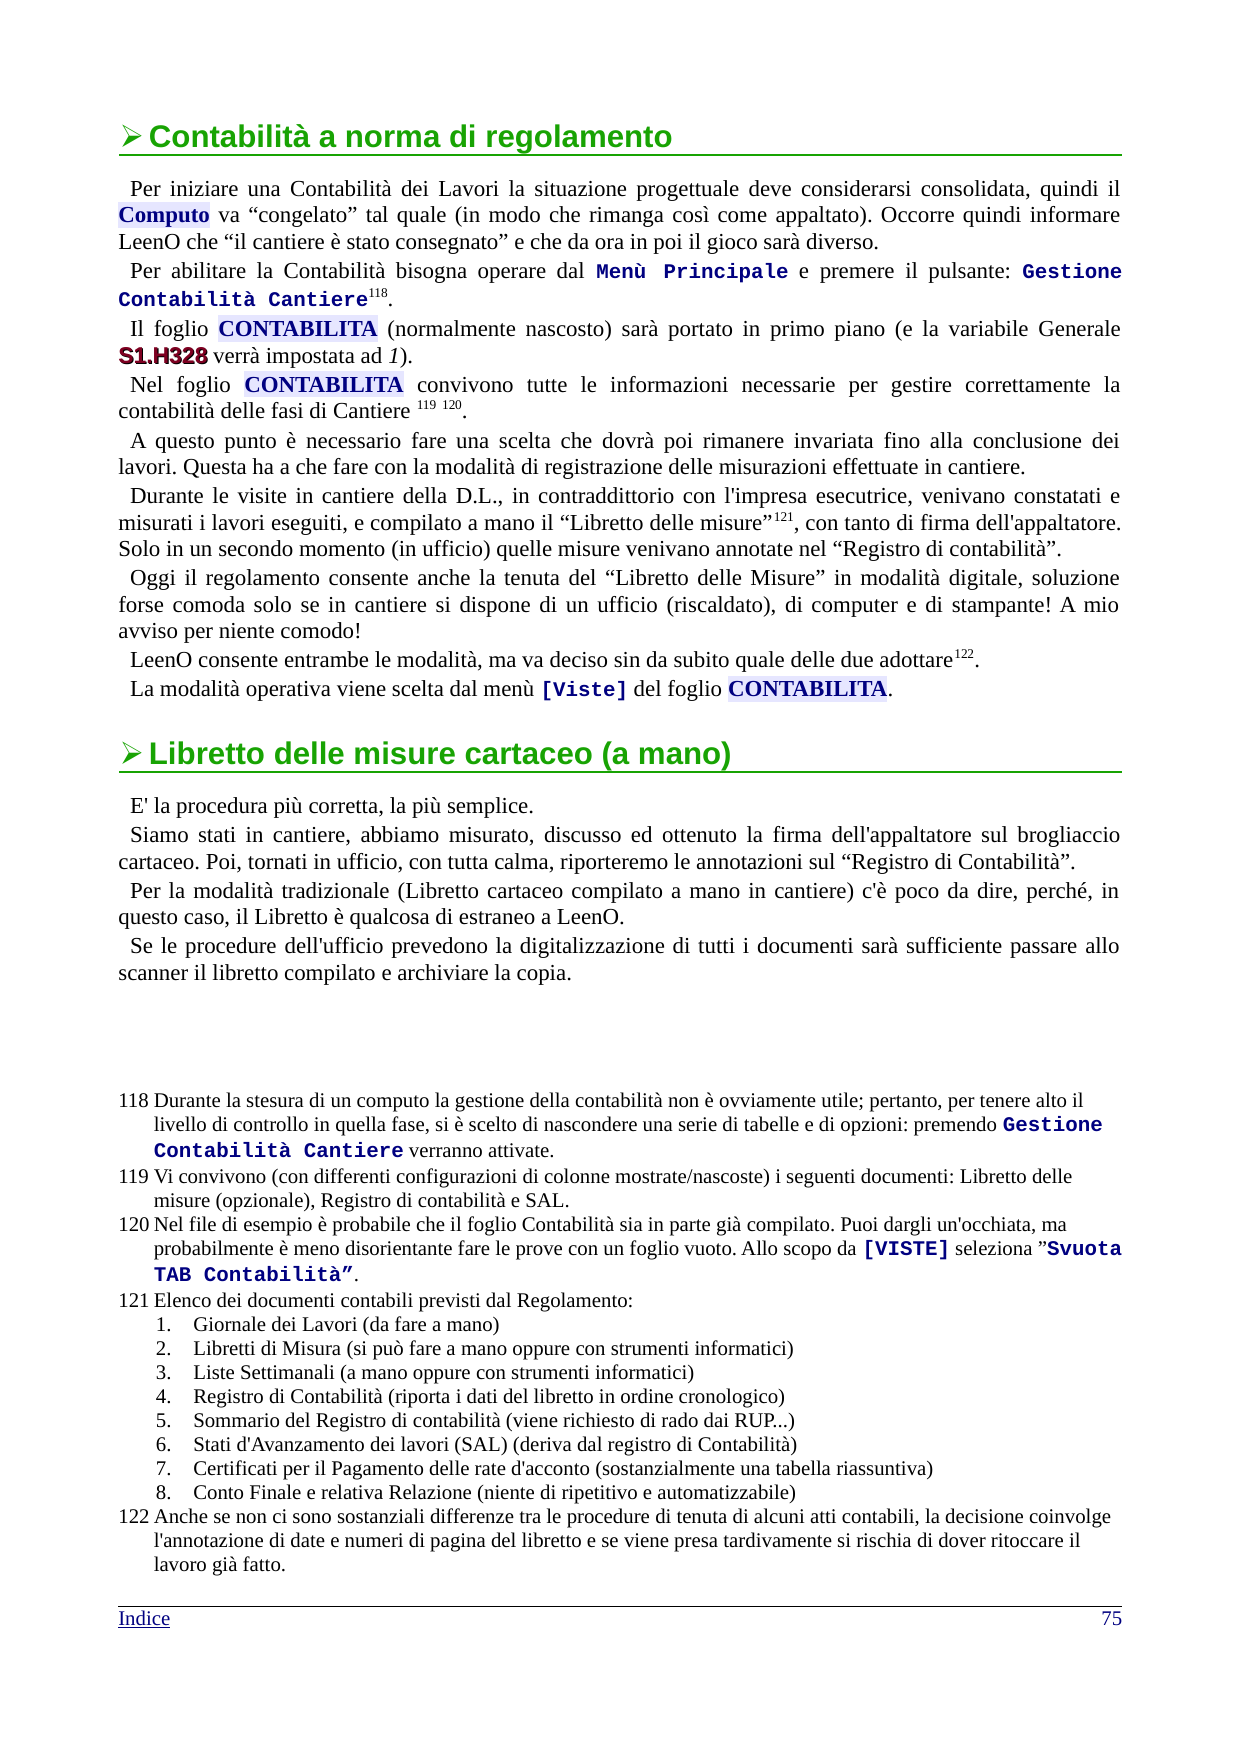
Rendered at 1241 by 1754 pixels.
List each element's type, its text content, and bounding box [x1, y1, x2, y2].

text Per abilitare la Contabilità bisogna operare dal Menù Principale e premere il pulsante: Gestione Contabilità Cantiere. [118, 257, 1122, 312]
text E' la procedura più corretta, la più semplice. [118, 792, 1122, 818]
text Per iniziare una Contabilità dei Lavori la situazione progettuale deve considerarsi consolidata, quindi il Computo va “congelato” tal quale (in modo che rimanga così come appaltato). Occorre quindi informare LeenO che “il cantiere è stato consegnato” e che da ora in poi il gioco sarà diverso. [118, 175, 1122, 254]
list Certificati per il Pagamento delle rate d'acconto (sostanzialmente una tabella riassuntiva) [156, 1456, 1122, 1480]
text Durante la stesura di un computo la gestione della contabilità non è ovviamente utile; pertanto, per tenere alto il livello di controllo in quella fase, si è scelto di nascondere una serie di tabelle e di opzioni: premendo Gestione Contabilità Cantiere verranno attivate. [118, 1088, 1122, 1164]
subtitle Contabilità a norma di regolamento [119, 118, 1122, 154]
text Nel file di esempio è probabile che il foglio Contabilità sia in parte già compilato. Puoi dargli un'occhiata, ma probabilmente è meno disorientante fare le prove con un foglio vuoto. Allo scopo da [VISTE] seleziona ”Svuota TAB Contabilità”. [118, 1212, 1122, 1287]
text Nel foglio CONTABILITA convivono tutte le informazioni necessarie per gestire correttamente la contabilità delle fasi di Cantiere . [118, 371, 1122, 424]
text Il foglio CONTABILITA (normalmente nascosto) sarà portato in primo piano (e la variabile Generale S1.H328 verrà impostata ad 1). [118, 315, 1122, 368]
text Per la modalità tradizionale (Libretto cartaceo compilato a mano in cantiere) c'è poco da dire, perché, in questo caso, il Libretto è qualcosa di estraneo a LeenO. [118, 877, 1122, 930]
list Giornale dei Lavori (da fare a mano) [156, 1312, 1122, 1336]
list Sommario del Registro di contabilità (viene richiesto di rado dai RUP...) [156, 1408, 1122, 1432]
text Se le procedure dell'ufficio prevedono la digitalizzazione di tutti i documenti sarà sufficiente passare allo scanner il libretto compilato e archiviare la copia. [118, 933, 1122, 985]
text Vi convivono (con differenti configurazioni di colonne mostrate/nascoste) i seguenti documenti: Libretto delle misure (opzionale), Registro di contabilità e SAL. [118, 1164, 1122, 1212]
list Stati d'Avanzamento dei lavori (SAL) (deriva dal registro di Contabilità) [156, 1432, 1122, 1456]
list Libretti di Misura (si può fare a mano oppure con strumenti informatici) [156, 1336, 1122, 1360]
text Anche se non ci sono sostanziali differenze tra le procedure di tenuta di alcuni atti contabili, la decisione coinvolge l'annotazione di date e numeri di pagina del libretto e se viene presa tardivamente si rischia di dover ritoccare il lavoro già fatto. [118, 1504, 1122, 1576]
text LeenO consente entrambe le modalità, ma va deciso sin da subito quale delle due adottare. [118, 646, 1122, 673]
text Oggi il regolamento consente anche la tenuta del “Libretto delle Misure” in modalità digitale, soluzione forse comoda solo se in cantiere si dispone di un ufficio (riscaldato), di computer e di stampante! A mio avviso per niente comodo! [118, 564, 1122, 643]
subtitle Libretto delle misure cartaceo (a mano) [119, 735, 1122, 771]
list Registro di Contabilità (riporta i dati del libretto in ordine cronologico) [156, 1384, 1122, 1408]
list Conto Finale e relativa Relazione (niente di ripetitivo e automatizzabile) [156, 1480, 1122, 1504]
list Liste Settimanali (a mano oppure con strumenti informatici) [156, 1360, 1122, 1384]
text Siamo stati in cantiere, abbiamo misurato, discusso ed ottenuto la firma dell'appaltatore sul brogliaccio cartaceo. Poi, tornati in ufficio, con tutta calma, riporteremo le annotazioni sul “Registro di Contabilità”. [118, 821, 1122, 874]
text Elenco dei documenti contabili previsti dal Regolamento: [118, 1287, 1122, 1312]
text La modalità operativa viene scelta dal menù [Viste] del foglio CONTABILITA. [118, 676, 1122, 703]
text Durante le visite in cantiere della D.L., in contraddittorio con l'impresa esecutrice, venivano constatati e misurati i lavori eseguiti, e compilato a mano il “Libretto delle misure”, con tanto di firma dell'appaltatore. Solo in un secondo momento (in ufficio) quelle misure venivano annotate nel “Registro di contabilità”. [118, 482, 1122, 561]
text A questo punto è necessario fare una scelta che dovrà poi rimanere invariata fino alla conclusione dei lavori. Questa ha a che fare con la modalità di registrazione delle misurazioni effettuate in cantiere. [118, 427, 1122, 479]
